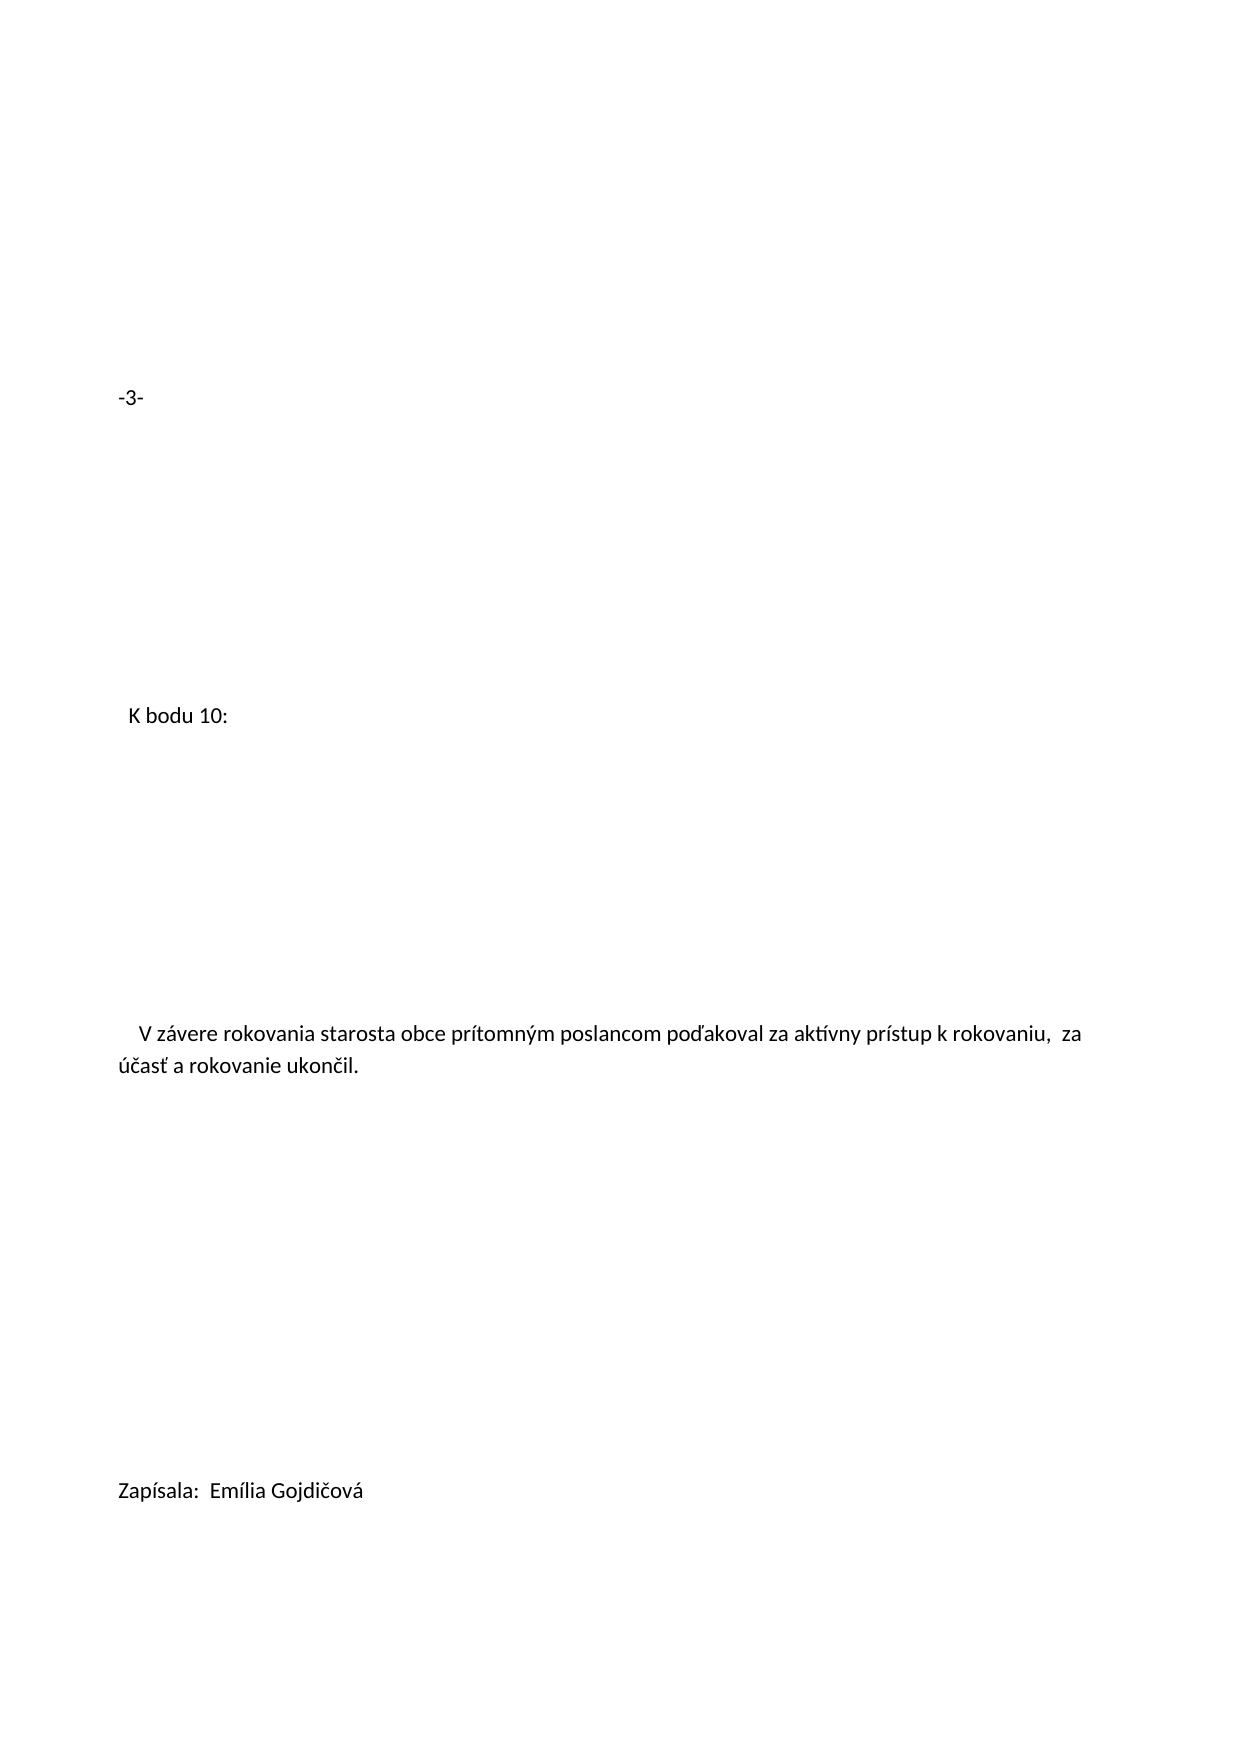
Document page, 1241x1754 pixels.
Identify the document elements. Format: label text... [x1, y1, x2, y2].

text Zapísala: Emília Gojdičová [118, 1476, 1122, 1504]
text -3- [118, 383, 1122, 411]
text K bodu 10: [118, 701, 1122, 729]
text V závere rokovania starosta obce prítomným poslancom poďakoval za aktívny prístup k rokovaniu, za účasť a rokovanie ukončil. [118, 1019, 1122, 1080]
